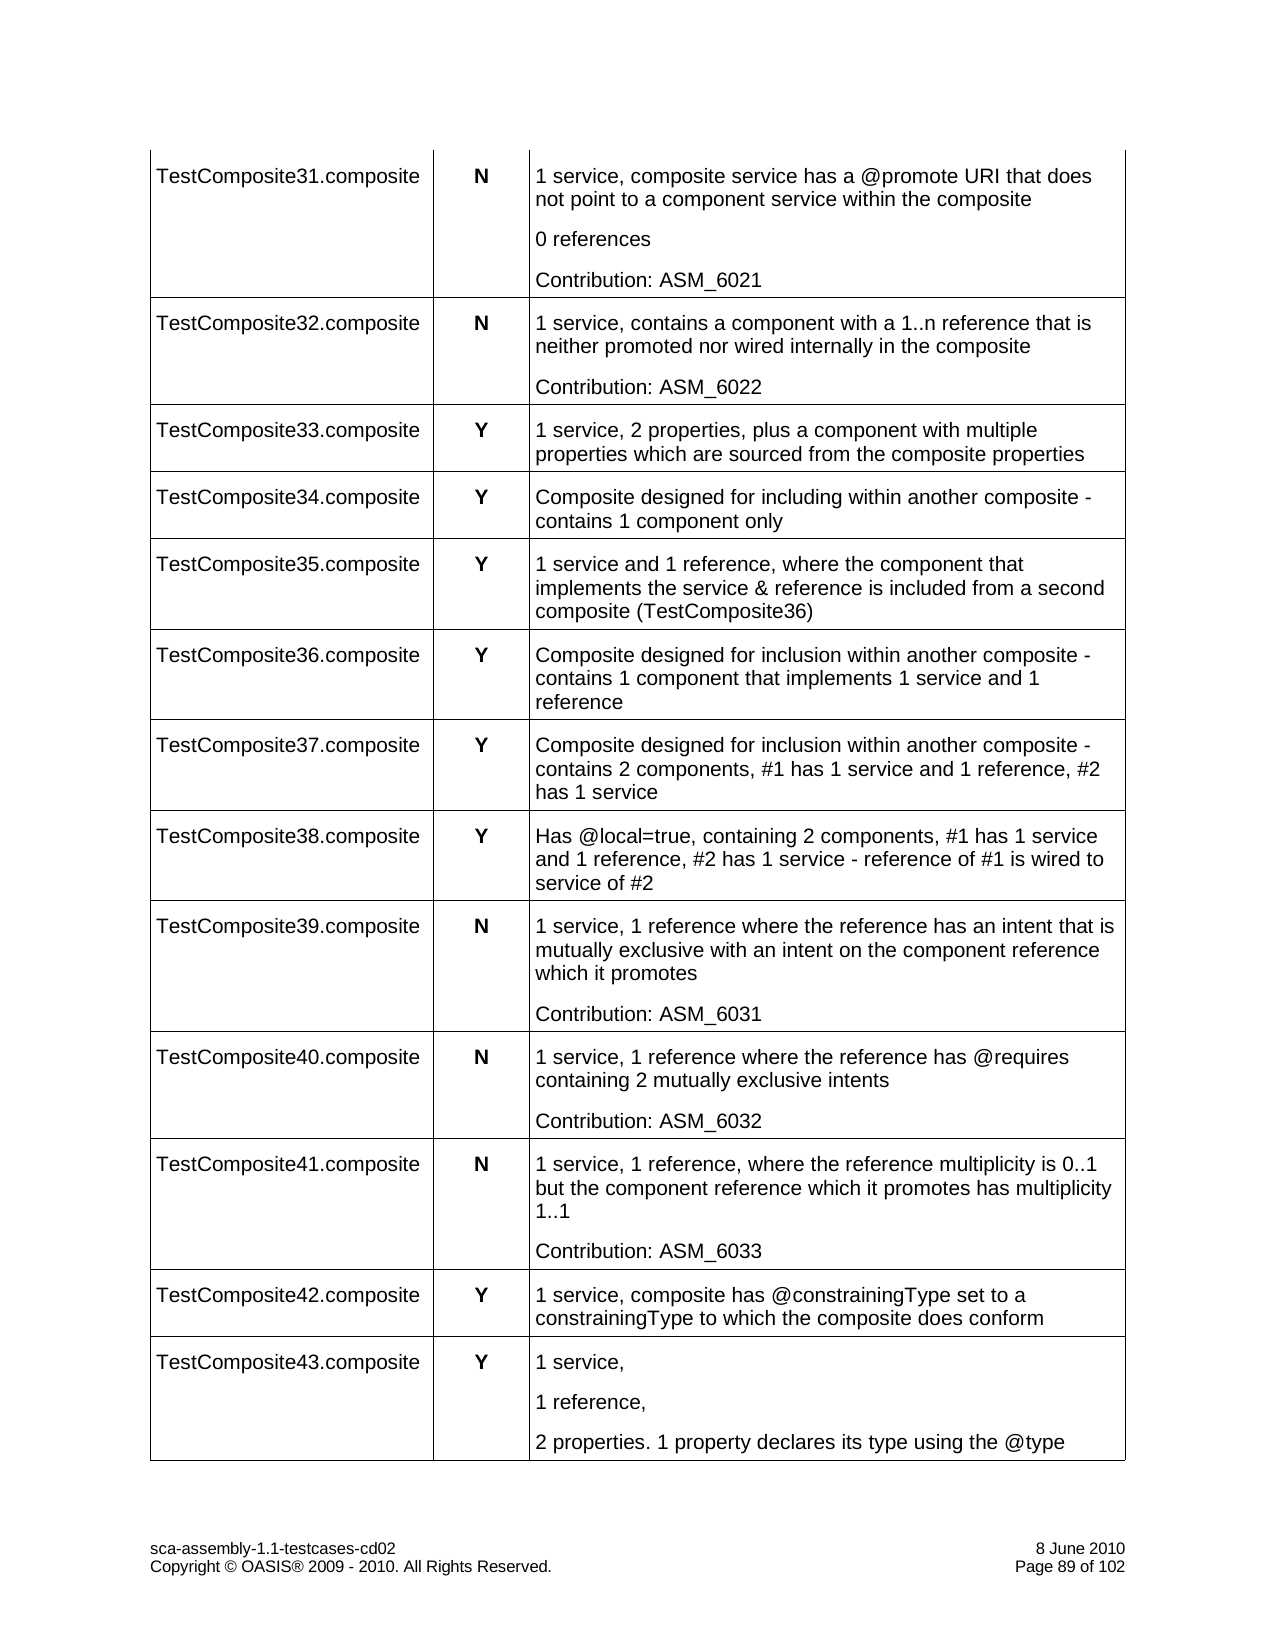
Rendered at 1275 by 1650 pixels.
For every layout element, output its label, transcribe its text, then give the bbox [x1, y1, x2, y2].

table_cell 1 service, composite service has a @promote URI that does not point to a component service within the composite 0 references Contribution: ASM_6021 [530, 150, 1125, 297]
table_cell Y [434, 405, 529, 471]
table_cell Y [434, 720, 529, 810]
table_cell 1 service, 2 properties, plus a component with multiple properties which are sourced from the composite properties [530, 405, 1125, 471]
table_cell 1 service, 1 reference, where the reference multiplicity is 0..1 but the component reference which it promotes has multiplicity 1..1 Contribution: ASM_6033 [530, 1139, 1125, 1269]
table_cell Y [434, 1337, 529, 1460]
table_cell TestComposite43.composite [151, 1337, 433, 1460]
table_cell TestComposite39.composite [151, 901, 433, 1031]
table_cell TestComposite38.composite [151, 811, 433, 900]
table_cell 1 service and 1 reference, where the component that implements the service & reference is included from a second composite (TestComposite36) [530, 539, 1125, 629]
table_cell Y [434, 539, 529, 629]
table_cell Y [434, 1270, 529, 1336]
table_cell Composite designed for including within another composite - contains 1 component only [530, 472, 1125, 538]
table_cell N [434, 1139, 529, 1269]
table_cell TestComposite40.composite [151, 1032, 433, 1138]
table_cell TestComposite36.composite [151, 630, 433, 719]
table_cell Has @local=true, containing 2 components, #1 has 1 service and 1 reference, #2 has 1 service - reference of #1 is wired to service of #2 [530, 811, 1125, 900]
table_cell Y [434, 472, 529, 538]
table_cell TestComposite33.composite [151, 405, 433, 471]
table_cell Y [434, 630, 529, 719]
table_cell Composite designed for inclusion within another composite - contains 2 components, #1 has 1 service and 1 reference, #2 has 1 service [530, 720, 1125, 810]
table_cell TestComposite35.composite [151, 539, 433, 629]
table_cell 1 service, contains a component with a 1..n reference that is neither promoted nor wired internally in the composite Contribution: ASM_6022 [530, 298, 1125, 404]
table_cell TestComposite31.composite [151, 150, 433, 297]
table_cell N [434, 1032, 529, 1138]
table_cell 1 service, composite has @constrainingType set to a constrainingType to which the composite does conform [530, 1270, 1125, 1336]
table_cell Y [434, 811, 529, 900]
table_cell TestComposite34.composite [151, 472, 433, 538]
table_cell 1 service, 1 reference, 2 properties. 1 property declares its type using the @type [530, 1337, 1125, 1460]
table_cell 1 service, 1 reference where the reference has @requires containing 2 mutually exclusive intents Contribution: ASM_6032 [530, 1032, 1125, 1138]
table_cell N [434, 150, 529, 297]
table_cell Composite designed for inclusion within another composite - contains 1 component that implements 1 service and 1 reference [530, 630, 1125, 719]
table_cell 1 service, 1 reference where the reference has an intent that is mutually exclusive with an intent on the component reference which it promotes Contribution: ASM_6031 [530, 901, 1125, 1031]
table_cell TestComposite37.composite [151, 720, 433, 810]
table_cell N [434, 901, 529, 1031]
table_cell TestComposite42.composite [151, 1270, 433, 1336]
table_cell TestComposite32.composite [151, 298, 433, 404]
table_cell TestComposite41.composite [151, 1139, 433, 1269]
table_cell N [434, 298, 529, 404]
